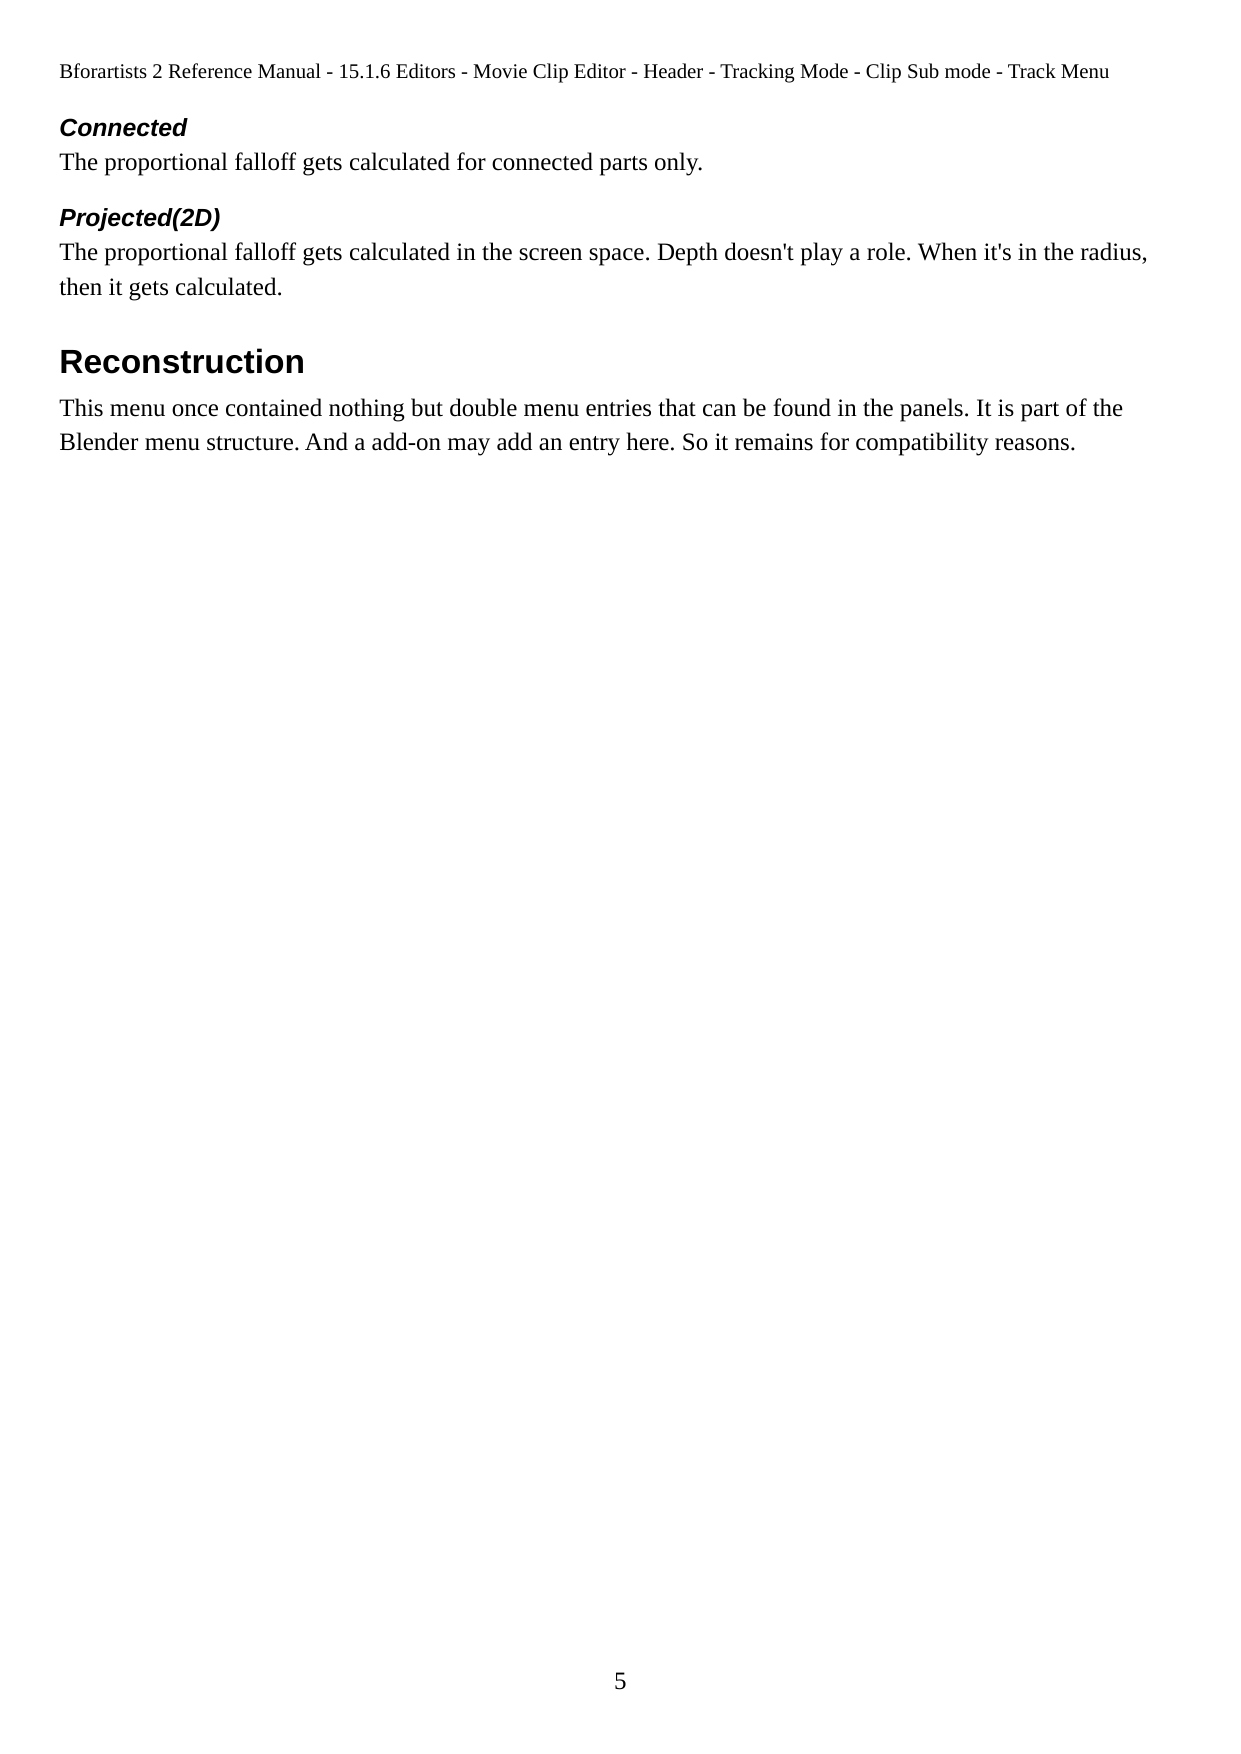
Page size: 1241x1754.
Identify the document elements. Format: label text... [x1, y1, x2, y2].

subtitle Reconstruction [59, 342, 1181, 381]
text The proportional falloff gets calculated in the screen space. Depth doesn't play a role. When it's in the radius, then it gets calculated. [59, 237, 1181, 301]
text This menu once contained nothing but double menu entries that can be found in the panels. It is part of the Blender menu structure. And a add-on may add an entry here. So it remains for compatibility reasons. [59, 393, 1181, 456]
subtitle Connected [59, 113, 1181, 141]
text The proportional falloff gets calculated for connected parts only. [59, 147, 1181, 176]
subtitle Projected(2D) [59, 203, 1181, 231]
